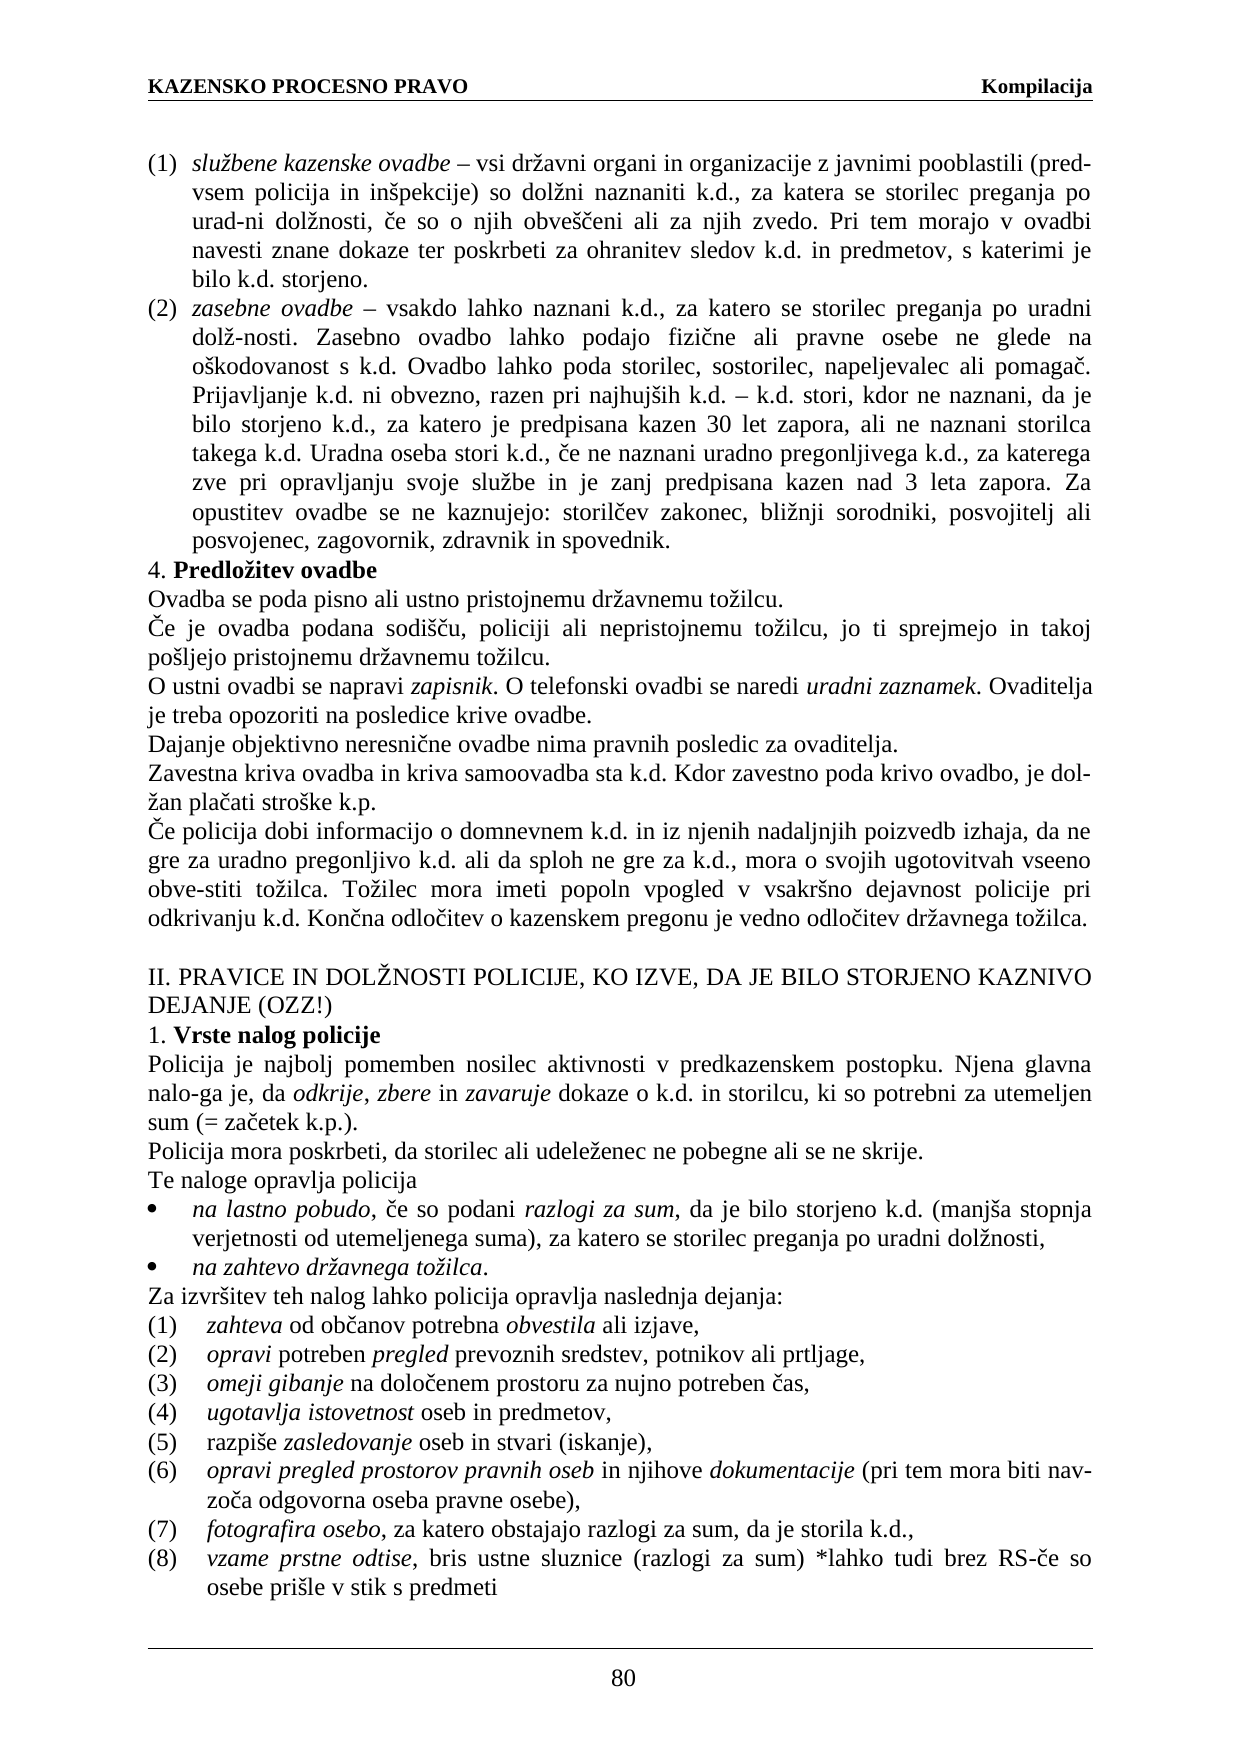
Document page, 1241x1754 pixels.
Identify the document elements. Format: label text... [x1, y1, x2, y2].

text O ustni ovadbi se napravi zapisnik. O telefonski ovadbi se naredi uradni zaznamek. Ovaditelja je treba opozoriti na posledice krive ovadbe. [148, 671, 1093, 729]
list ugotavlja istovetnost oseb in predmetov, [148, 1397, 1093, 1426]
list opravi pregled prostorov pravnih oseb in njihove dokumentacije (pri tem mora biti nav-zoča odgovorna oseba pravne osebe), [148, 1455, 1093, 1513]
list zahteva od občanov potrebna obvestila ali izjave, [148, 1310, 1093, 1339]
text Policija mora poskrbeti, da storilec ali udeleženec ne pobegne ali se ne skrije. [148, 1136, 1093, 1165]
text Te naloge opravlja policija [148, 1165, 1093, 1194]
text Za izvršitev teh nalog lahko policija opravlja naslednja dejanja: [148, 1281, 1093, 1310]
list vzame prstne odtise, bris ustne sluznice (razlogi za sum) *lahko tudi brez RS-če so osebe prišle v stik s predmeti [148, 1543, 1093, 1601]
list na lastno pobudo, če so podani razlogi za sum, da je bilo storjeno k.d. (manjša stopnja verjetnosti od utemeljenega suma), za katero se storilec preganja po uradni dolžnosti, [148, 1194, 1093, 1252]
list fotografira osebo, za katero obstajajo razlogi za sum, da je storila k.d., [148, 1513, 1093, 1543]
list omeji gibanje na določenem prostoru za nujno potreben čas, [148, 1368, 1093, 1397]
text 1. Vrste nalog policije [148, 1019, 1093, 1048]
list razpiše zasledovanje oseb in stvari (iskanje), [148, 1426, 1093, 1455]
text Če je ovadba podana sodišču, policiji ali nepristojnemu tožilcu, jo ti sprejmejo in takoj pošljejo pristojnemu državnemu tožilcu. [148, 613, 1093, 671]
list opravi potreben pregled prevoznih sredstev, potnikov ali prtljage, [148, 1339, 1093, 1368]
list službene kazenske ovadbe – vsi državni organi in organizacije z javnimi pooblastili (pred-vsem policija in inšpekcije) so dolžni naznaniti k.d., za katera se storilec preganja po urad-ni dolžnosti, če so o njih obveščeni ali za njih zvedo. Pri tem morajo v ovadbi navesti znane dokaze ter poskrbeti za ohranitev sledov k.d. in predmetov, s katerimi je bilo k.d. storjeno. [148, 148, 1093, 293]
text Zavestna kriva ovadba in kriva samoovadba sta k.d. Kdor zavestno poda krivo ovadbo, je dol-žan plačati stroške k.p. [148, 758, 1093, 816]
text Dajanje objektivno neresnične ovadbe nima pravnih posledic za ovaditelja. [148, 729, 1093, 758]
list na zahtevo državnega tožilca. [148, 1252, 1093, 1281]
list zasebne ovadbe – vsakdo lahko naznani k.d., za katero se storilec preganja po uradni dolž-nosti. Zasebno ovadbo lahko podajo fizične ali pravne osebe ne glede na oškodovanost s k.d. Ovadbo lahko poda storilec, sostorilec, napeljevalec ali pomagač. Prijavljanje k.d. ni obvezno, razen pri najhujših k.d. – k.d. stori, kdor ne naznani, da je bilo storjeno k.d., za katero je predpisana kazen 30 let zapora, ali ne naznani storilca takega k.d. Uradna oseba stori k.d., če ne naznani uradno pregonljivega k.d., za katerega zve pri opravljanju svoje službe in je zanj predpisana kazen nad 3 leta zapora. Za opustitev ovadbe se ne kaznujejo: storilčev zakonec, bližnji sorodniki, posvojitelj ali posvojenec, zagovornik, zdravnik in spovednik. [148, 293, 1093, 554]
text Ovadba se poda pisno ali ustno pristojnemu državnemu tožilcu. [148, 583, 1093, 613]
text Če policija dobi informacijo o domnevnem k.d. in iz njenih nadaljnjih poizvedb izhaja, da ne gre za uradno pregonljivo k.d. ali da sploh ne gre za k.d., mora o svojih ugotovitvah vseeno obve-stiti tožilca. Tožilec mora imeti popoln vpogled v vsakršno dejavnost policije pri odkrivanju k.d. Končna odločitev o kazenskem pregonu je vedno odločitev državnega tožilca. [148, 816, 1093, 932]
text 4. Predložitev ovadbe [148, 554, 1093, 583]
text II. PRAVICE IN DOLŽNOSTI POLICIJE, KO IZVE, DA JE BILO STORJENO KAZNIVO DEJANJE (OZZ!) [148, 961, 1093, 1019]
text Policija je najbolj pomemben nosilec aktivnosti v predkazenskem postopku. Njena glavna nalo-ga je, da odkrije, zbere in zavaruje dokaze o k.d. in storilcu, ki so potrebni za utemeljen sum (= začetek k.p.). [148, 1048, 1093, 1136]
